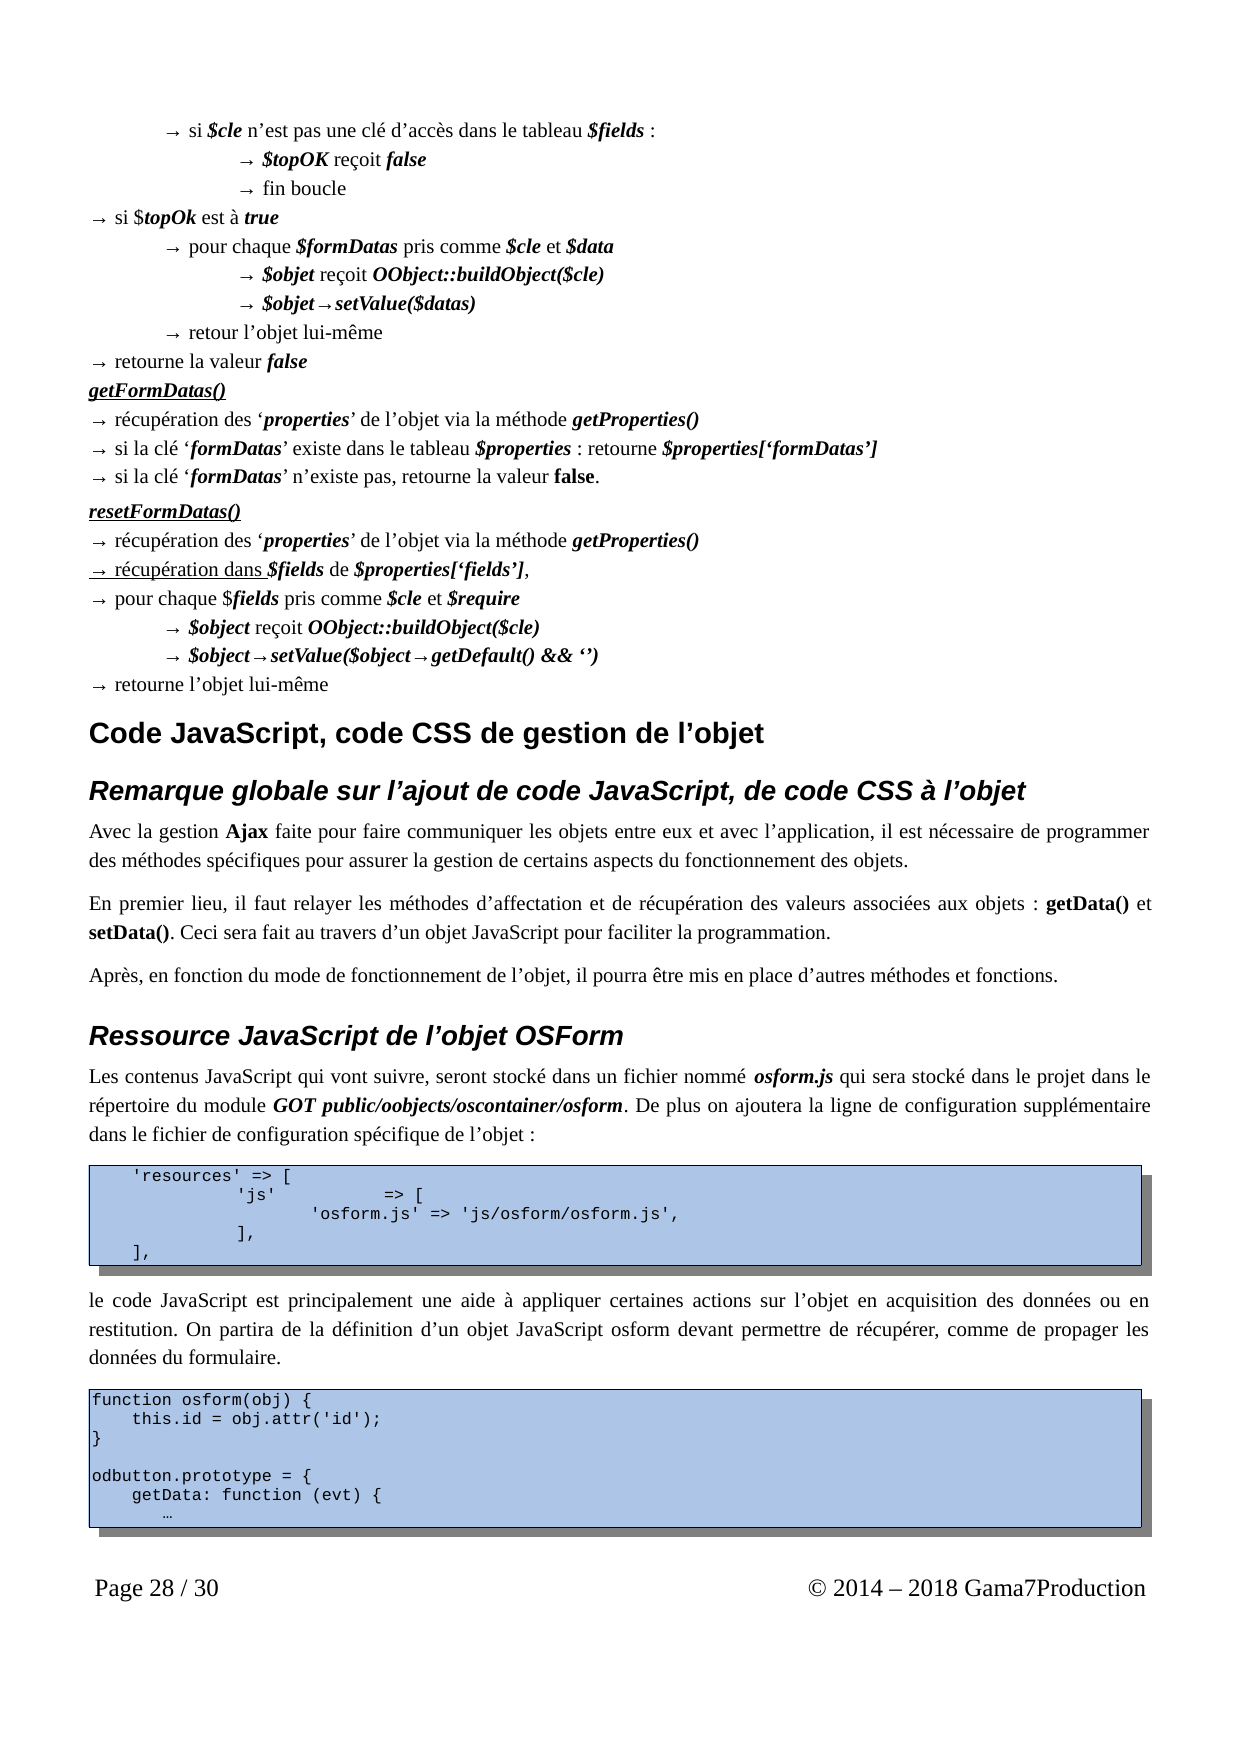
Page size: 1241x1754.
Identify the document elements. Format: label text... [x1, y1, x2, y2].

text → fin boucle [88, 176, 1152, 200]
subtitle Remarque globale sur l’ajout de code JavaScript, de code CSS à l’objet [88, 774, 1152, 806]
text → si $cle n’est pas une clé d’accès dans le tableau $fields : [88, 118, 1152, 142]
text Les contenus JavaScript qui vont suivre, seront stocké dans un fichier nommé osform.js qui sera stocké dans le projet dans le répertoire du module GOT public/oobjects/oscontainer/osform. De plus on ajoutera la ligne de configuration supplémentaire dans le fichier de configuration spécifique de l’objet : [88, 1064, 1152, 1146]
text function osform(obj) { [90, 1390, 1141, 1408]
subtitle Ressource JavaScript de l’objet OSForm [88, 1019, 1152, 1051]
text → pour chaque $fields pris comme $cle et $require [88, 586, 1152, 610]
text ], [90, 1221, 1141, 1240]
text 'js' => [ [90, 1184, 1141, 1203]
text → si $topOk est à true [88, 205, 1152, 229]
text 'osform.js' => 'js/osform/osform.js', [90, 1203, 1141, 1221]
text → retour l’objet lui-même [88, 320, 1152, 344]
text → récupération des ‘properties’ de l’objet via la méthode getProperties() [88, 528, 1152, 552]
text le code JavaScript est principalement une aide à appliquer certaines actions sur l’objet en acquisition des données ou en restitution. On partira de la définition d’un objet JavaScript osform devant permettre de récupérer, comme de propager les données du formulaire. [88, 1288, 1152, 1369]
text getFormDatas() [88, 378, 1152, 402]
text En premier lieu, il faut relayer les méthodes d’affectation et de récupération des valeurs associées aux objets : getData() et setData(). Ceci sera fait au travers d’un objet JavaScript pour faciliter la programmation. [88, 891, 1152, 944]
text ], [90, 1240, 1141, 1265]
text → $objet reçoit OObject::buildObject($cle) [88, 262, 1152, 286]
text → retourne la valeur false [88, 349, 1152, 373]
text → retourne l’objet lui-même [88, 672, 1152, 696]
text 'resources' => [ [90, 1166, 1141, 1184]
text } [90, 1426, 1141, 1445]
text Avec la gestion Ajax faite pour faire communiquer les objets entre eux et avec l’application, il est nécessaire de programmer des méthodes spécifiques pour assurer la gestion de certains aspects du fonctionnement des objets. [88, 819, 1152, 872]
text → si la clé ‘formDatas’ n’existe pas, retourne la valeur false. [88, 464, 1152, 488]
text → $object reçoit OObject::buildObject($cle) [88, 614, 1152, 639]
text this.id = obj.attr('id'); [90, 1408, 1141, 1426]
text resetFormDatas() [88, 499, 1152, 523]
text … [90, 1502, 1141, 1527]
text → récupération dans $fields de $properties[‘fields’], [88, 557, 1152, 581]
text → si la clé ‘formDatas’ existe dans le tableau $properties : retourne $properties[‘formDatas’] [88, 436, 1152, 459]
text Après, en fonction du mode de fonctionnement de l’objet, il pourra être mis en place d’autres méthodes et fonctions. [88, 963, 1152, 987]
subtitle Code JavaScript, code CSS de gestion de l’objet [88, 716, 1152, 749]
text getData: function (evt) { [90, 1483, 1141, 1502]
text → $topOK reçoit false [88, 147, 1152, 171]
text → pour chaque $formDatas pris comme $cle et $data [88, 233, 1152, 258]
text odbutton.prototype = { [90, 1464, 1141, 1483]
text → $objet→setValue($datas) [88, 291, 1152, 315]
text → récupération des ‘properties’ de l’objet via la méthode getProperties() [88, 407, 1152, 431]
text → $object→setValue($object→getDefault() && ‘’) [88, 643, 1152, 667]
